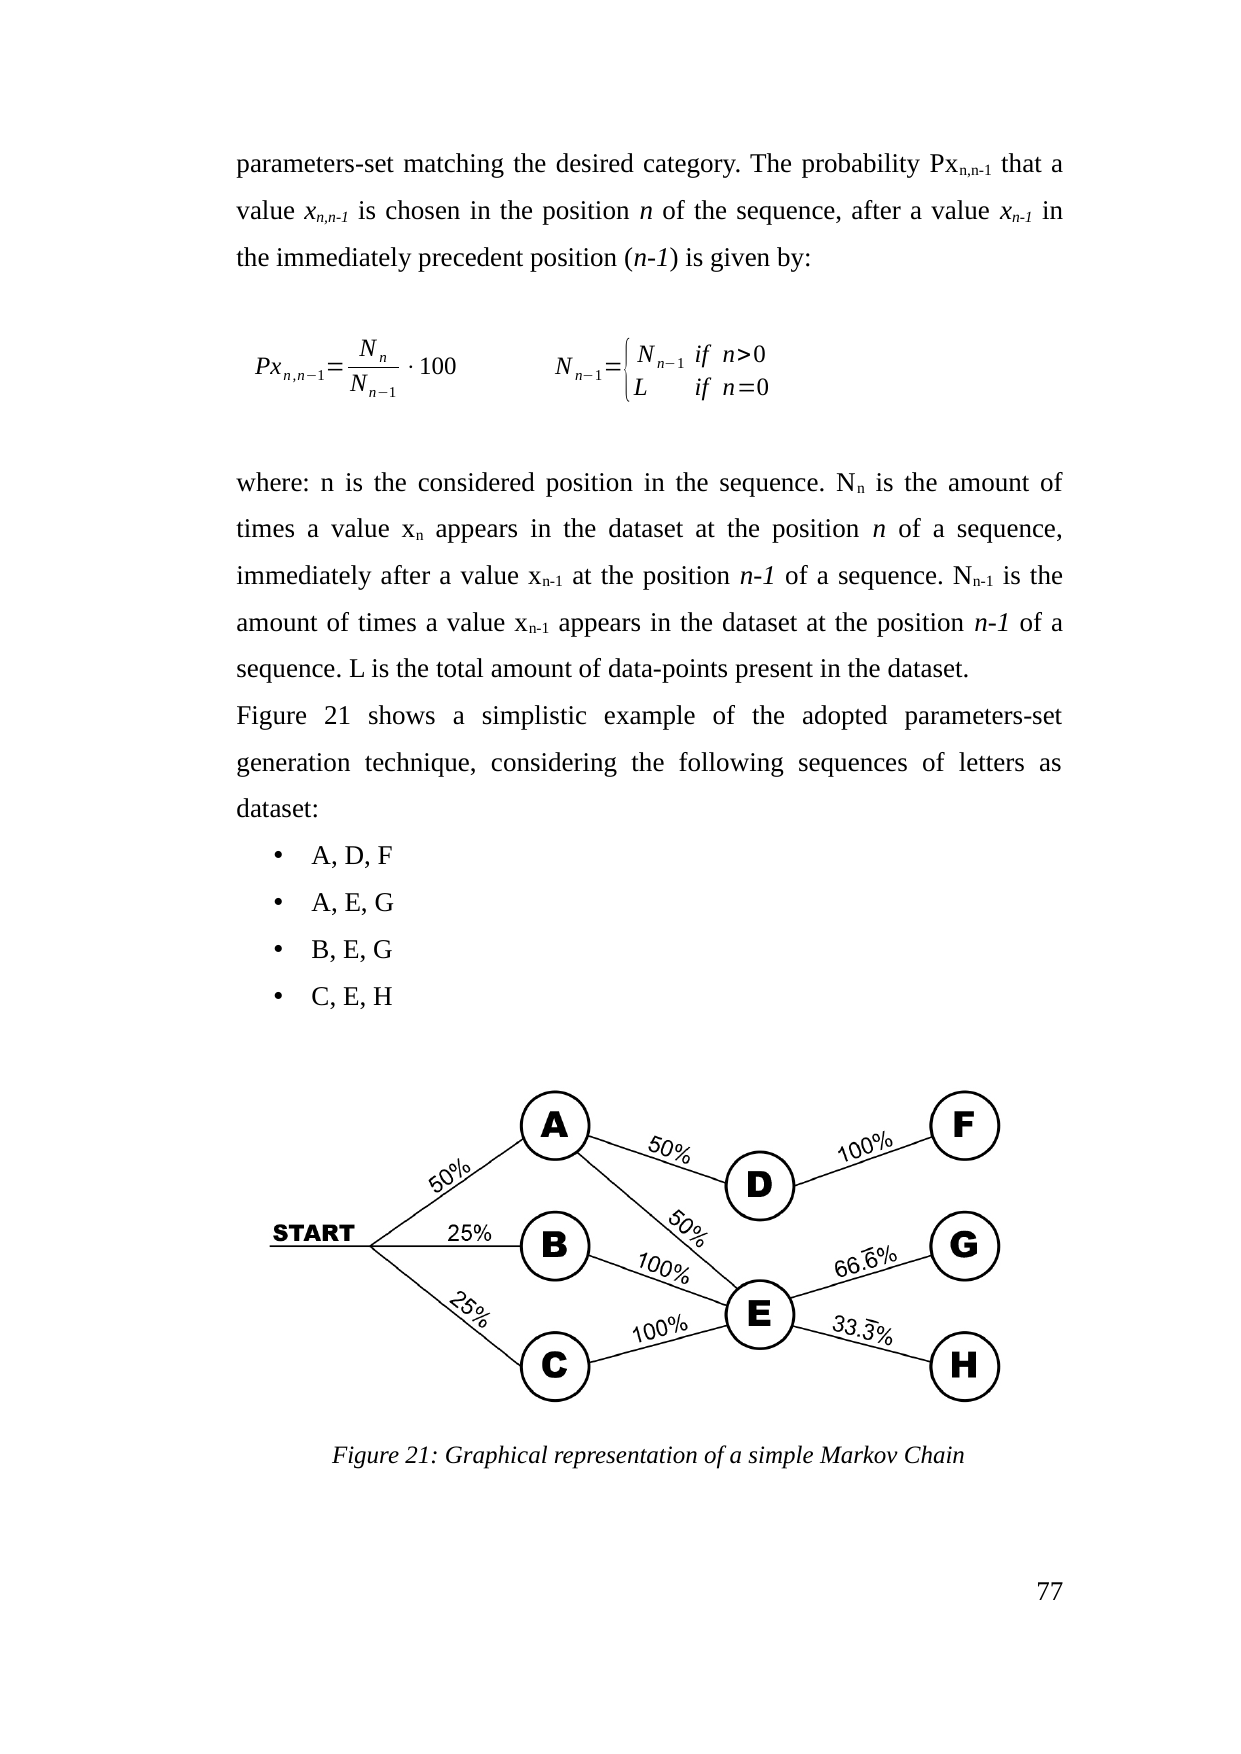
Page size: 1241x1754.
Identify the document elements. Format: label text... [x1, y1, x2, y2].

list A, E, G [274, 886, 1063, 917]
text parameters-set matching the desired category. The probability Pxn,n-1 that a value xn,n-1 is chosen in the position n of the sequence, after a value xn-1 in the immediately precedent position (n-1) is given by: [236, 148, 1063, 272]
text Figure 21 shows a simplistic example of the adopted parameters-set generation technique, considering the following sequences of letters as dataset: [236, 699, 1063, 823]
text where: n is the considered position in the sequence. Nn is the amount of times a value xn appears in the dataset at the position n of a sequence, immediately after a value xn-1 at the position n-1 of a sequence. Nn-1 is the amount of times a value xn-1 appears in the dataset at the position n-1 of a sequence. L is the total amount of data-points present in the dataset. [236, 466, 1063, 683]
list A, D, F [274, 839, 1063, 870]
list C, E, H [274, 980, 1063, 1011]
list B, E, G [274, 933, 1063, 964]
text Figure 21: Graphical representation of a simple Markov Chain [236, 1426, 1063, 1469]
picture [236, 1039, 1063, 1426]
